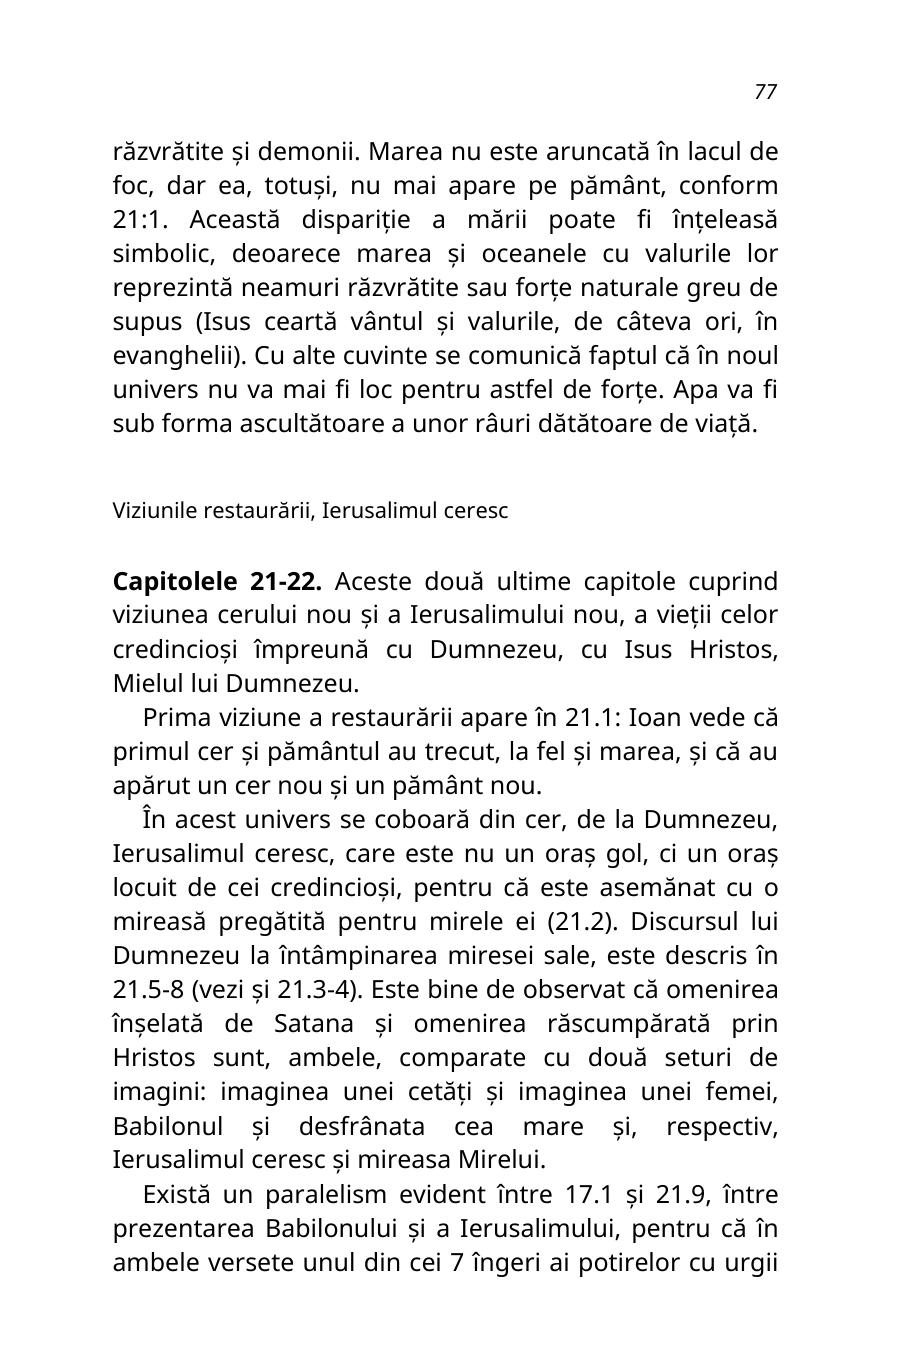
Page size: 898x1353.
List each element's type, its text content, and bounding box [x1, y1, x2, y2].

text Prima viziune a restaurării apare în 21.1: Ioan vede că primul cer şi pământul au trecut, la fel şi marea, şi că au apărut un cer nou şi un pământ nou. [112, 699, 779, 802]
text În acest univers se coboară din cer, de la Dumnezeu, Ierusalimul ceresc, care este nu un oraş gol, ci un oraş locuit de cei credincioşi, pentru că este asemănat cu o mireasă pregătită pentru mirele ei (21.2). Discursul lui Dumnezeu la întâmpinarea miresei sale, este descris în 21.5-8 (vezi şi 21.3-4). Este bine de observat că omenirea înşelată de Satana şi omenirea răscumpărată prin Hristos sunt, ambele, comparate cu două seturi de imagini: imaginea unei cetăţi şi imaginea unei femei, Babilonul şi desfrânata cea mare şi, respectiv, Ierusalimul ceresc şi mireasa Mirelui. [112, 802, 779, 1176]
text Există un paralelism evident între 17.1 şi 21.9, între prezentarea Babilonului şi a Ierusalimului, pentru că în ambele versete unul din cei 7 îngeri ai potirelor cu urgii [112, 1176, 779, 1278]
text răzvrătite şi demonii. Marea nu este aruncată în lacul de foc, dar ea, totuşi, nu mai apare pe pământ, conform 21:1. Această dispariţie a mării poate fi înţeleasă simbolic, deoarece marea şi oceanele cu valurile lor reprezintă neamuri răzvrătite sau forţe naturale greu de supus (Isus ceartă vântul şi valurile, de câteva ori, în evanghelii). Cu alte cuvinte se comunică faptul că în noul univers nu va mai fi loc pentru astfel de forţe. Apa va fi sub forma ascultătoare a unor râuri dătătoare de viaţă. [112, 134, 779, 440]
subtitle Viziunile restaurării, Ierusalimul ceresc [112, 495, 779, 525]
text Capitolele 21-22. Aceste două ultime capitole cuprind viziunea cerului nou şi a Ierusalimului nou, a vieţii celor credincioşi împreună cu Dumnezeu, cu Isus Hristos, Mielul lui Dumnezeu. [112, 563, 779, 699]
